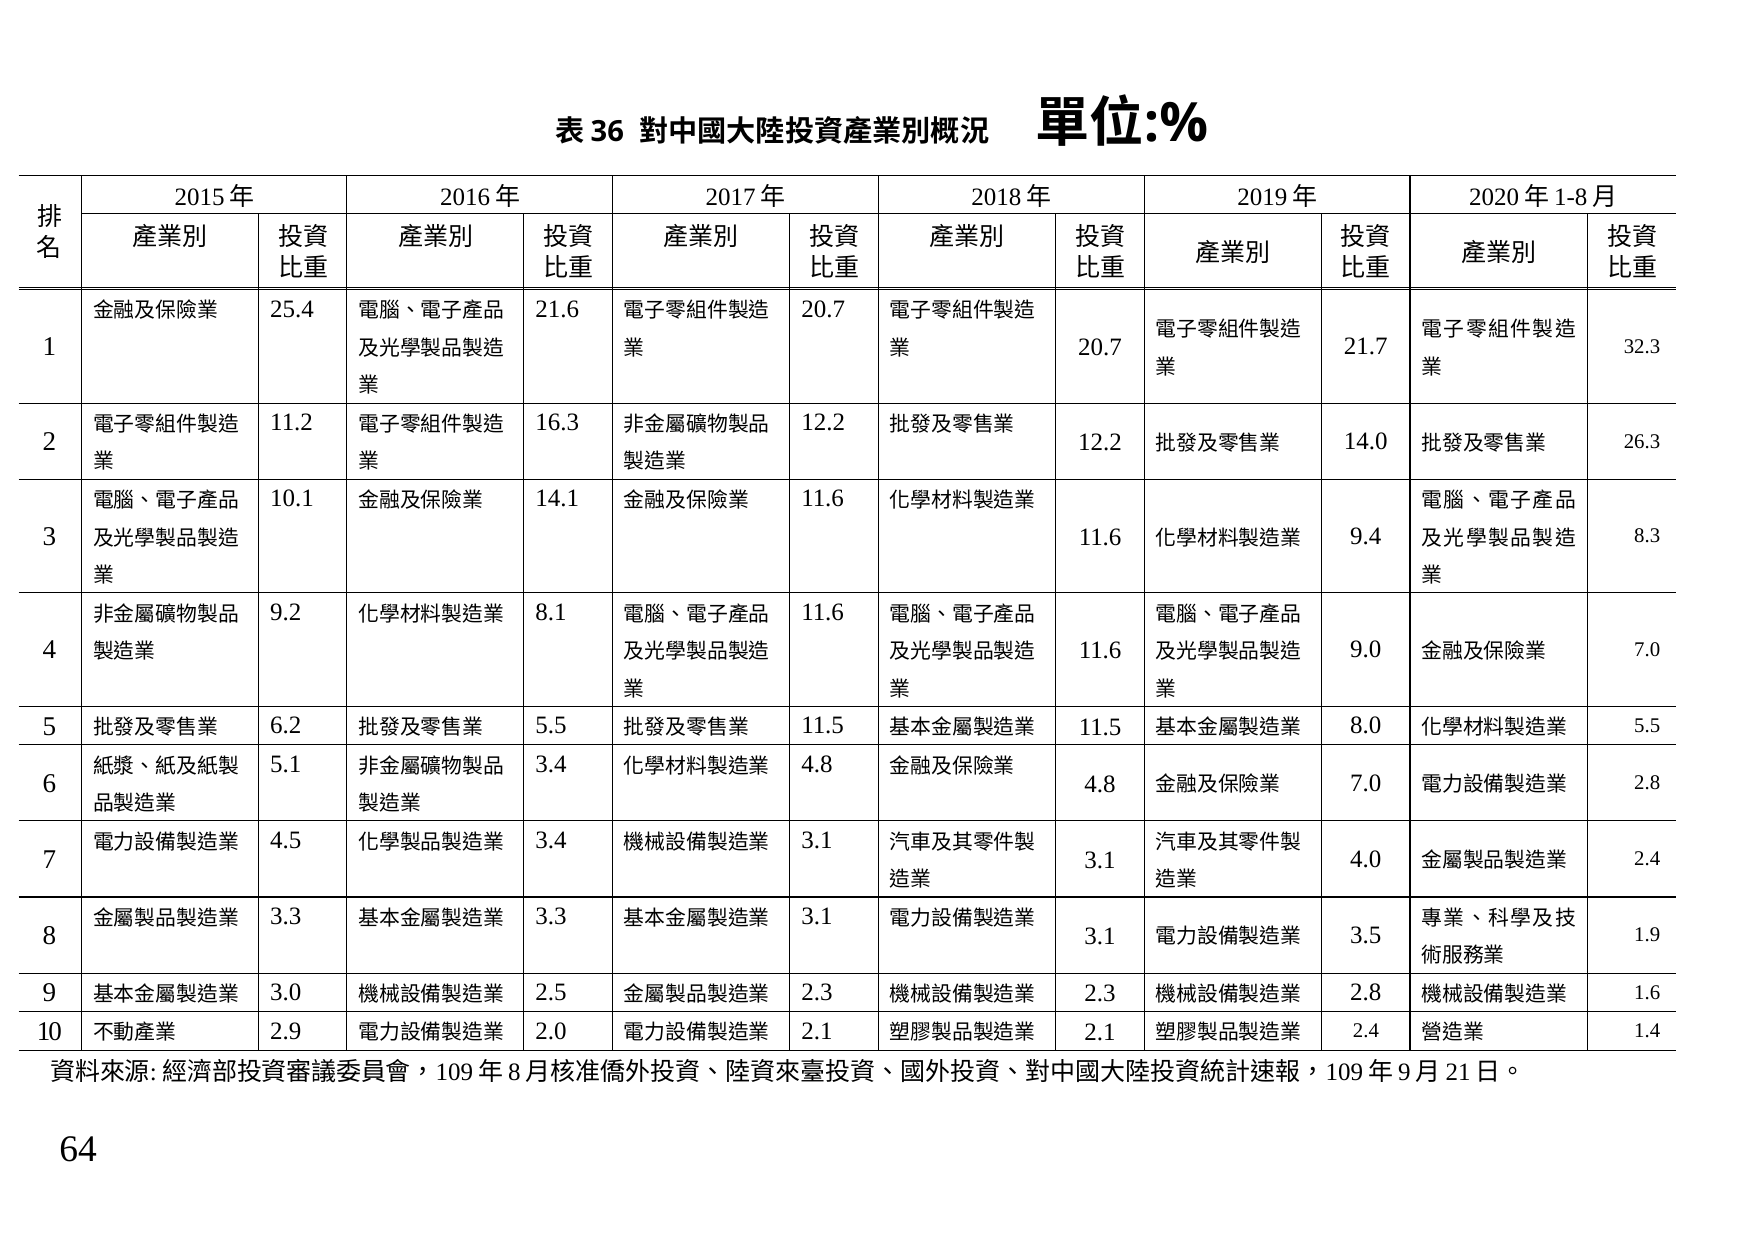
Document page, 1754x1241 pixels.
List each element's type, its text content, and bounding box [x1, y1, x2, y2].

table_cell 塑膠製品製造業 [1145, 1012, 1321, 1049]
table_header 2016年 [347, 176, 612, 213]
table_cell 基本金屬製造業 [82, 974, 258, 1011]
table_cell 非金屬礦物製品製造業 [82, 593, 258, 706]
table_cell 2.3 [1056, 974, 1144, 1011]
table_cell 20.7 [1056, 290, 1144, 403]
table_cell 8 [19, 898, 81, 972]
table_cell 化學材料製造業 [613, 745, 789, 820]
table_cell 電腦、電子產品及光學製品製造業 [1145, 593, 1321, 706]
table_cell 電腦、電子產品及光學製品製造業 [347, 290, 523, 403]
table_cell 8.3 [1588, 480, 1676, 592]
table_cell 專業、科學及技術服務業 [1411, 898, 1587, 972]
table_cell 紙漿、紙及紙製品製造業 [82, 745, 258, 820]
table_header 2017年 [613, 176, 878, 213]
table_cell 非金屬礦物製品製造業 [613, 404, 789, 479]
table_cell 6 [19, 745, 81, 820]
table_cell 批發及零售業 [347, 707, 523, 744]
table_cell 2.5 [524, 974, 612, 1011]
table_cell 1.9 [1588, 898, 1676, 972]
table_cell 7.0 [1322, 745, 1409, 820]
table_cell 投資比重 [1588, 214, 1676, 287]
table_header 2015年 [82, 176, 346, 213]
table_cell 金融及保險業 [879, 745, 1055, 820]
table_cell 產業別 [613, 214, 789, 287]
table_cell 8.0 [1322, 707, 1409, 744]
table_cell 電腦、電子產品及光學製品製造業 [82, 480, 258, 592]
table_cell 2.1 [1056, 1012, 1144, 1049]
table_cell 26.3 [1588, 404, 1676, 479]
table_cell 21.7 [1322, 290, 1409, 403]
table_cell 1.4 [1588, 1012, 1676, 1049]
table_cell 電子零組件製造業 [879, 290, 1055, 403]
table_cell 9.0 [1322, 593, 1409, 706]
table_cell 11.2 [259, 404, 346, 479]
table_cell 2.1 [790, 1012, 878, 1049]
table_cell 11.6 [1056, 480, 1144, 592]
table_cell 批發及零售業 [879, 404, 1055, 479]
table_cell 機械設備製造業 [1411, 974, 1587, 1011]
table_cell 金屬製品製造業 [82, 898, 258, 972]
table_cell 化學材料製造業 [879, 480, 1055, 592]
table_header 2018年 [879, 176, 1144, 213]
table_cell 基本金屬製造業 [1145, 707, 1321, 744]
table_cell 10.1 [259, 480, 346, 592]
table_cell 電力設備製造業 [1411, 745, 1587, 820]
table_cell 批發及零售業 [82, 707, 258, 744]
table_cell 2.4 [1322, 1012, 1409, 1049]
table_cell 2.8 [1322, 974, 1409, 1011]
table_cell 電腦、電子產品及光學製品製造業 [1411, 480, 1587, 592]
table_cell 1.6 [1588, 974, 1676, 1011]
table_cell 非金屬礦物製品製造業 [347, 745, 523, 820]
table_cell 11.6 [790, 593, 878, 706]
table_cell 投資比重 [1322, 214, 1409, 287]
table_cell 產業別 [82, 214, 258, 287]
table_cell 金屬製品製造業 [613, 974, 789, 1011]
table_cell 塑膠製品製造業 [879, 1012, 1055, 1049]
table_cell 金融及保險業 [82, 290, 258, 403]
table_cell 9 [19, 974, 81, 1011]
table_cell 10 [19, 1012, 81, 1049]
table_cell 6.2 [259, 707, 346, 744]
table_cell 金融及保險業 [1145, 745, 1321, 820]
table_cell 營造業 [1411, 1012, 1587, 1049]
table_cell 機械設備製造業 [347, 974, 523, 1011]
table_cell 32.3 [1588, 290, 1676, 403]
table_cell 化學製品製造業 [347, 821, 523, 896]
table_cell 9.4 [1322, 480, 1409, 592]
table_cell 2.3 [790, 974, 878, 1011]
table_cell 4.0 [1322, 821, 1409, 896]
table_cell 機械設備製造業 [613, 821, 789, 896]
table_cell 產業別 [879, 214, 1055, 287]
table_cell 基本金屬製造業 [613, 898, 789, 972]
table_cell 4.5 [259, 821, 346, 896]
table_cell 基本金屬製造業 [879, 707, 1055, 744]
table_cell 2.4 [1588, 821, 1676, 896]
table_cell 3.3 [524, 898, 612, 972]
table_cell 3.5 [1322, 898, 1409, 972]
table_cell 5.5 [524, 707, 612, 744]
table_cell 電子零組件製造業 [613, 290, 789, 403]
table_cell 3.1 [1056, 821, 1144, 896]
table_cell 3.0 [259, 974, 346, 1011]
table_cell 化學材料製造業 [1145, 480, 1321, 592]
table_cell 20.7 [790, 290, 878, 403]
table_cell 2.0 [524, 1012, 612, 1049]
table_cell 不動產業 [82, 1012, 258, 1049]
table_cell 14.0 [1322, 404, 1409, 479]
table_cell 電力設備製造業 [879, 898, 1055, 972]
table_cell 電子零組件製造業 [347, 404, 523, 479]
table_cell 14.1 [524, 480, 612, 592]
table_cell 25.4 [259, 290, 346, 403]
table_cell 金融及保險業 [613, 480, 789, 592]
table_cell 2.9 [259, 1012, 346, 1049]
table_cell 電子零組件製造業 [1411, 290, 1587, 403]
table_cell 金融及保險業 [1411, 593, 1587, 706]
table_cell 12.2 [790, 404, 878, 479]
table_cell 電子零組件製造業 [82, 404, 258, 479]
table_cell 8.1 [524, 593, 612, 706]
table_cell 3.1 [1056, 898, 1144, 972]
table_cell 電力設備製造業 [613, 1012, 789, 1049]
table_cell 電子零組件製造業 [1145, 290, 1321, 403]
table_cell 9.2 [259, 593, 346, 706]
table_cell 汽車及其零件製造業 [879, 821, 1055, 896]
table_cell 電腦、電子產品及光學製品製造業 [879, 593, 1055, 706]
table_cell 金融及保險業 [347, 480, 523, 592]
table_cell 1 [19, 290, 81, 403]
table_cell 電力設備製造業 [1145, 898, 1321, 972]
table_header 2019年 [1145, 176, 1409, 213]
table_cell 電力設備製造業 [82, 821, 258, 896]
table_cell 批發及零售業 [1145, 404, 1321, 479]
table_cell 金屬製品製造業 [1411, 821, 1587, 896]
table_cell 7.0 [1588, 593, 1676, 706]
table_cell 投資比重 [1056, 214, 1144, 287]
table_cell 21.6 [524, 290, 612, 403]
table_cell 機械設備製造業 [1145, 974, 1321, 1011]
table_cell 3 [19, 480, 81, 592]
table_cell 3.4 [524, 821, 612, 896]
table_cell 投資比重 [259, 214, 346, 287]
table_cell 5.1 [259, 745, 346, 820]
table_cell 機械設備製造業 [879, 974, 1055, 1011]
table_cell 4 [19, 593, 81, 706]
table_cell 5.5 [1588, 707, 1676, 744]
table_cell 投資比重 [790, 214, 878, 287]
table_cell 11.6 [790, 480, 878, 592]
table_cell 2.8 [1588, 745, 1676, 820]
table_cell 化學材料製造業 [347, 593, 523, 706]
table_cell 投資比重 [524, 214, 612, 287]
table_cell 化學材料製造業 [1411, 707, 1587, 744]
text 資料來源: 經濟部投資審議委員會，109年8月核准僑外投資、陸資來臺投資、國外投資、對中國大陸投資統計速報，109年9月21日。 [50, 1051, 1698, 1088]
table_cell 4.8 [1056, 745, 1144, 820]
table_cell 7 [19, 821, 81, 896]
table_cell 4.8 [790, 745, 878, 820]
table_cell 11.5 [1056, 707, 1144, 744]
table_cell 16.3 [524, 404, 612, 479]
table_cell 12.2 [1056, 404, 1144, 479]
subtitle 表36 對中國大陸投資產業別概況 單位:% [59, 62, 1636, 174]
table_cell 3.3 [259, 898, 346, 972]
table_header 2020年1-8月 [1411, 176, 1676, 213]
table_cell 汽車及其零件製造業 [1145, 821, 1321, 896]
table_cell 產業別 [1145, 214, 1321, 287]
table_cell 電力設備製造業 [347, 1012, 523, 1049]
table_cell 批發及零售業 [1411, 404, 1587, 479]
table_cell 產業別 [1411, 214, 1587, 287]
table_cell 11.6 [1056, 593, 1144, 706]
table_header 排名 [19, 176, 81, 287]
table_cell 5 [19, 707, 81, 744]
table_cell 電腦、電子產品及光學製品製造業 [613, 593, 789, 706]
table_cell 11.5 [790, 707, 878, 744]
table_cell 2 [19, 404, 81, 479]
table_cell 基本金屬製造業 [347, 898, 523, 972]
table_cell 3.1 [790, 898, 878, 972]
table_cell 3.1 [790, 821, 878, 896]
table_cell 產業別 [347, 214, 523, 287]
table_cell 3.4 [524, 745, 612, 820]
table_cell 批發及零售業 [613, 707, 789, 744]
